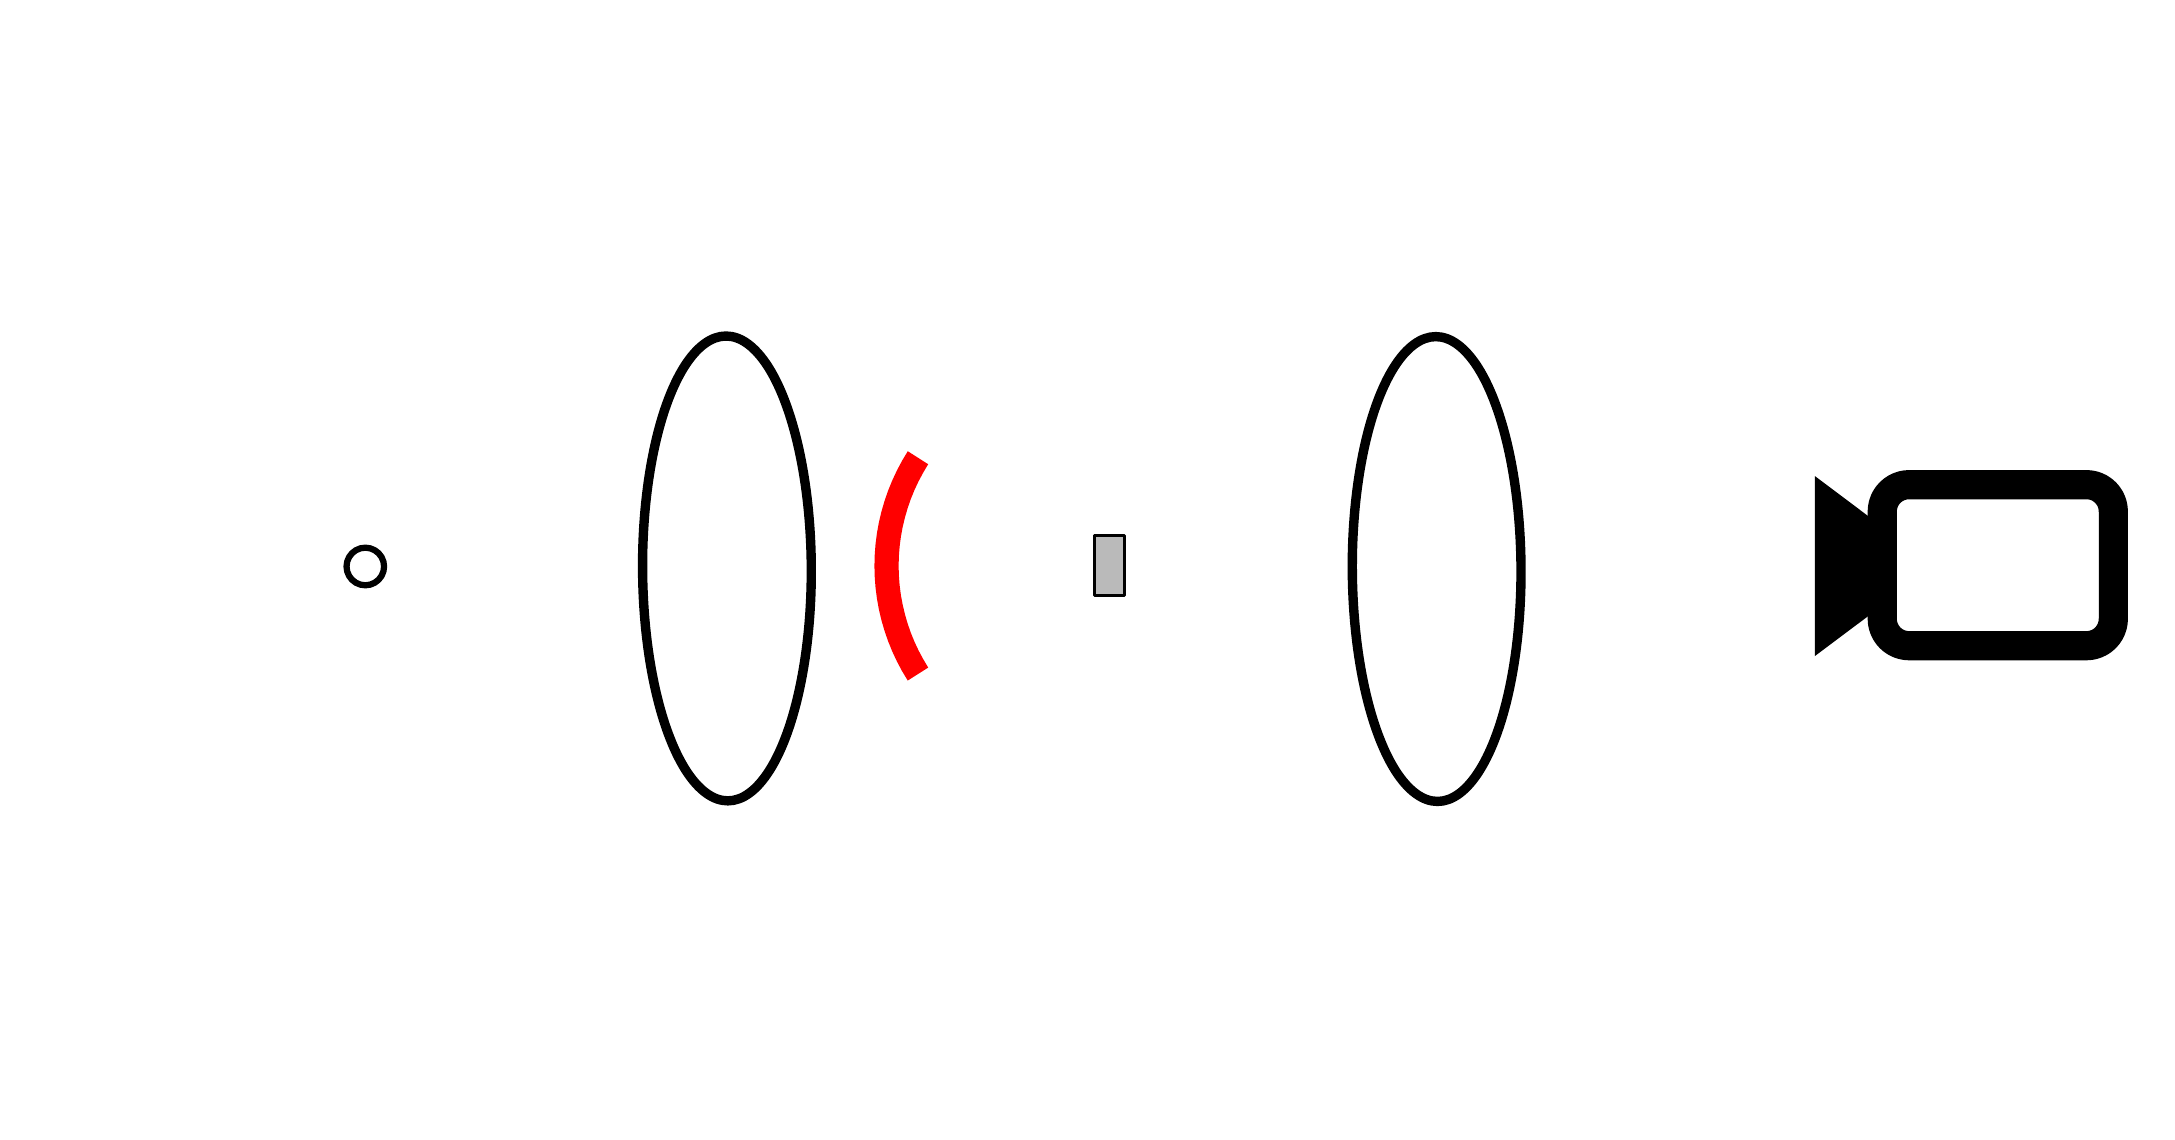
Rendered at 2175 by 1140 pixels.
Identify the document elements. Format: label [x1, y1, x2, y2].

text_box [1814, 476, 1875, 657]
text_box [642, 0, 1747, 1140]
text_box [1882, 484, 2114, 646]
